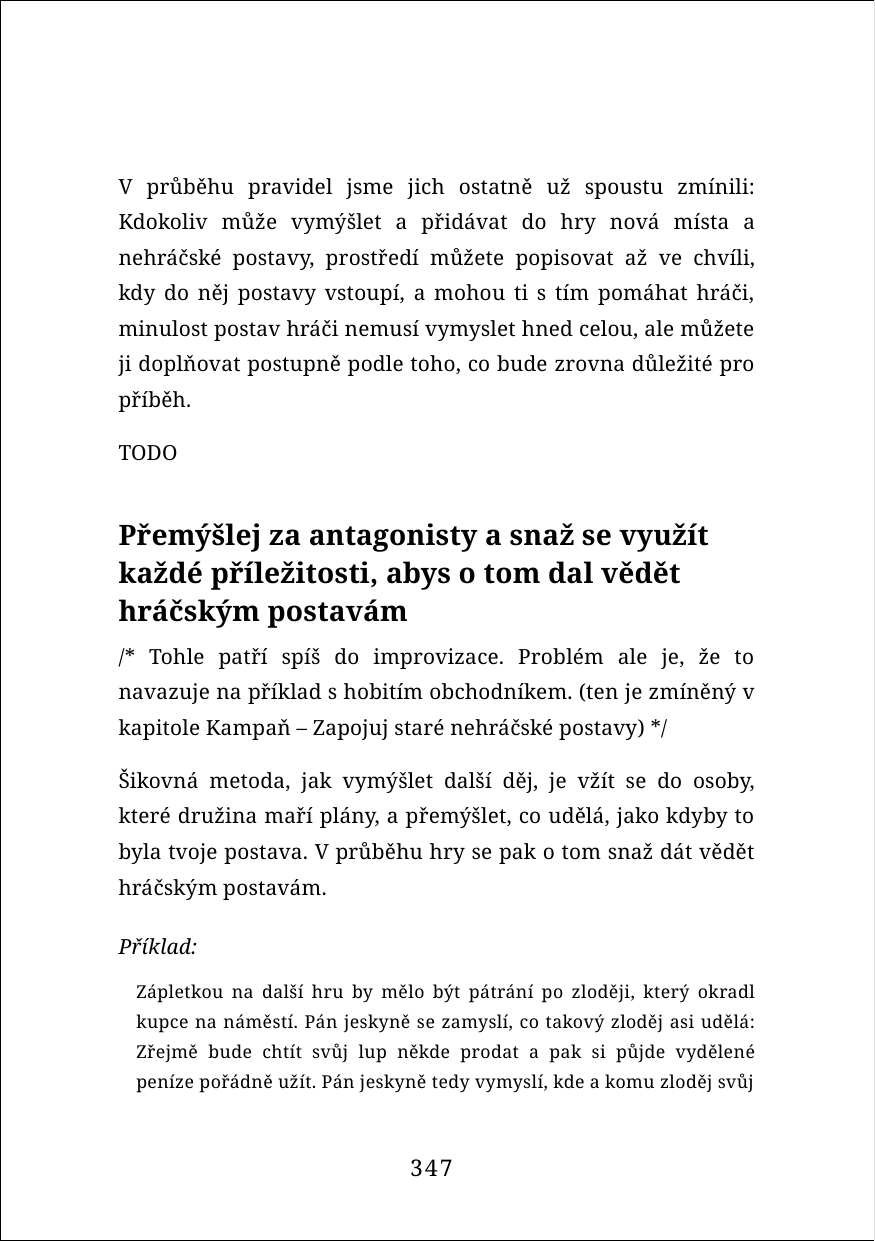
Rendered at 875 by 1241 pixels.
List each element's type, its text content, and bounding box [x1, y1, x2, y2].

text Zápletkou na další hru by mělo být pátrání po zloději, který okradl kupce na náměstí. Pán jeskyně se zamyslí, co takový zloděj asi udělá: Zřejmě bude chtít svůj lup někde prodat a pak si půjde vydělené peníze pořádně užít. Pán jeskyně tedy vymyslí, kde a komu zloděj svůj [136, 979, 756, 1094]
text /* Tohle patří spíš do improvizace. Problém ale je, že to navazuje na příklad s hobitím obchodníkem. (ten je zmíněný v kapitole Kampaň – Zapojuj staré nehráčské postavy) */ [118, 642, 756, 741]
text Příklad: [118, 932, 756, 960]
text V průběhu pravidel jsme jich ostatně už spoustu zmínili: Kdokoliv může vymýšlet a přidávat do hry nová místa a nehráčské postavy, prostředí můžete popisovat až ve chvíli, kdy do něj postavy vstoupí, a mohou ti s tím pomáhat hráči, minulost postav hráči nemusí vymyslet hned celou, ale můžete ji doplňovat postupně podle toho, co bude zrovna důležité pro příběh. [118, 172, 756, 413]
text Šikovná metoda, jak vymýšlet další děj, je vžít se do osoby, které družina maří plány, a přemýšlet, co udělá, jako kdyby to byla tvoje postava. V průběhu hry se pak o tom snaž dát vědět hráčským postavám. [118, 766, 756, 901]
text TODO [118, 438, 756, 467]
subtitle Přemýšlej za antagonisty a snaž se využít každé příležitosti, abys o tom dal vědět hráčským postavám [118, 515, 756, 630]
